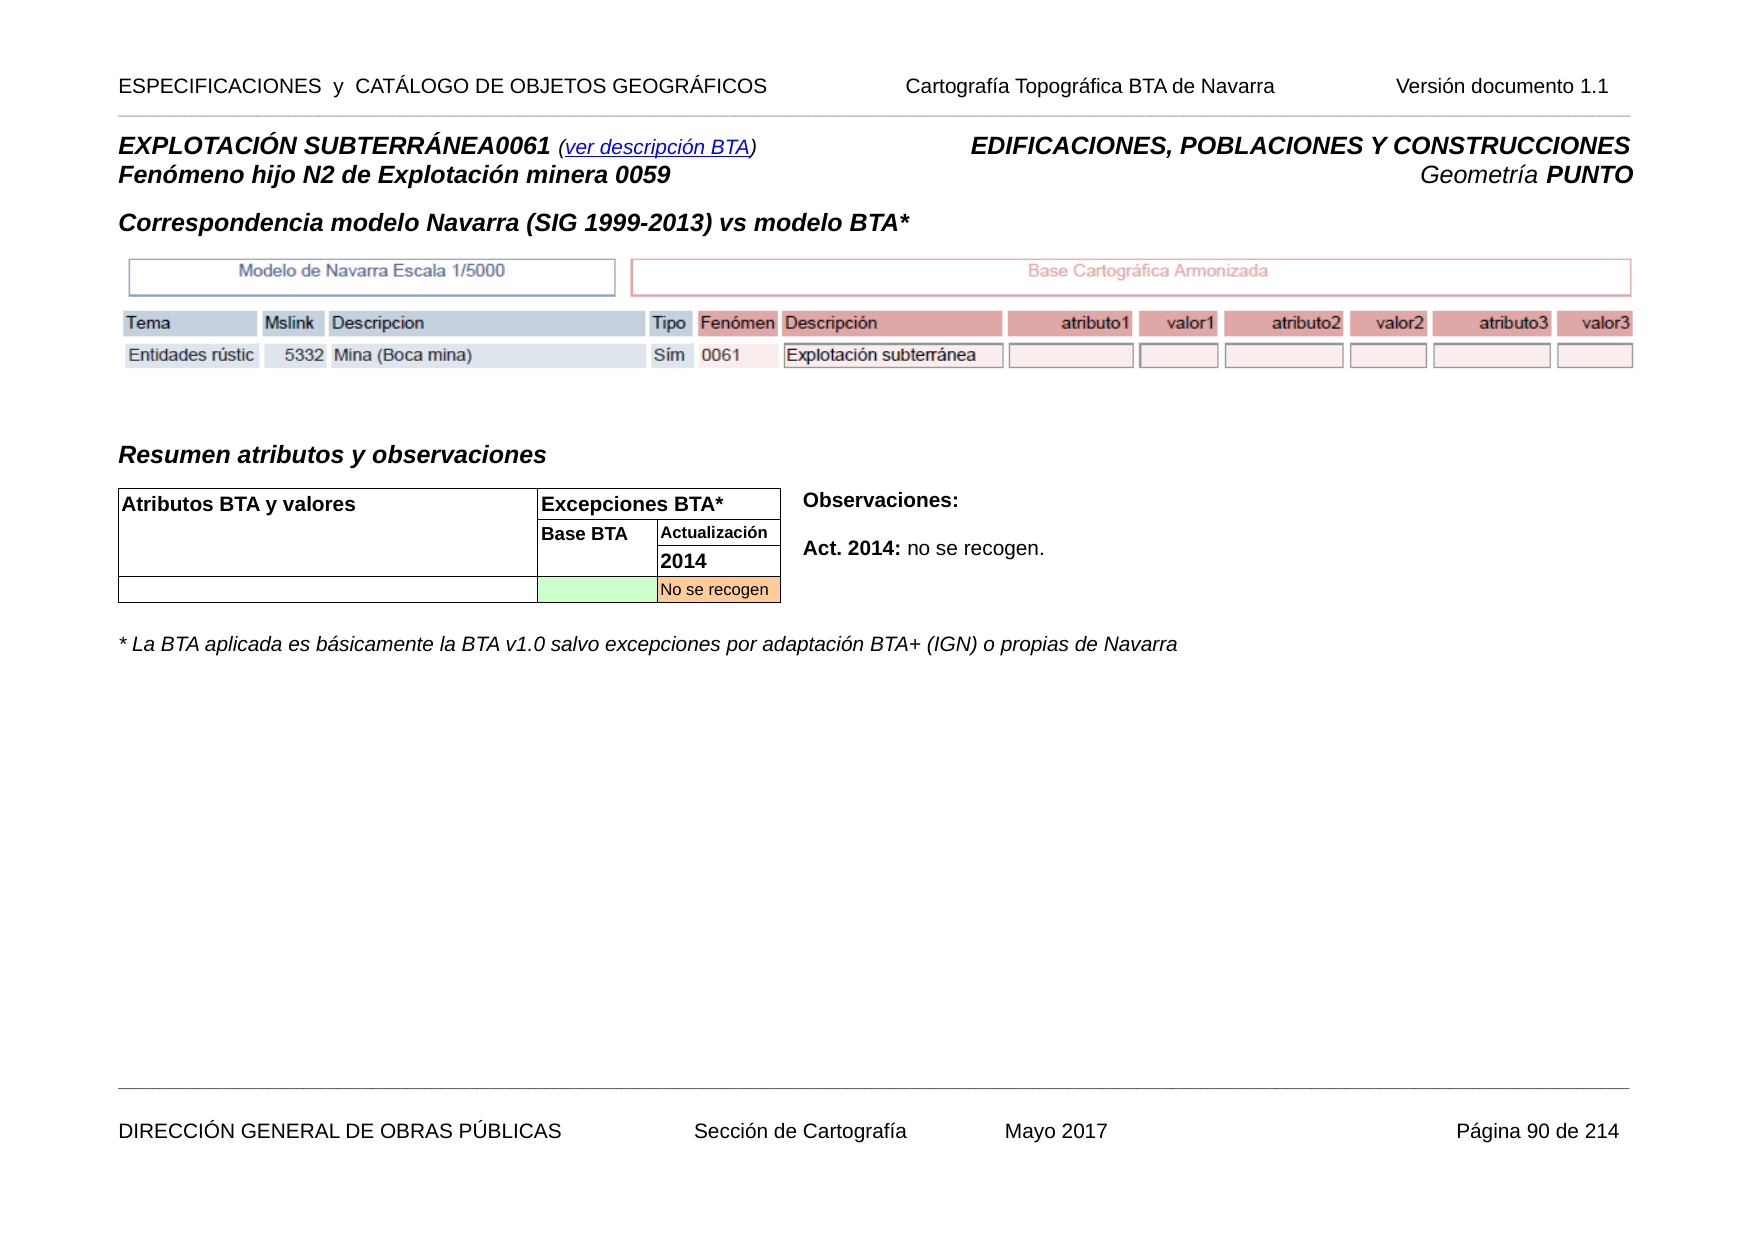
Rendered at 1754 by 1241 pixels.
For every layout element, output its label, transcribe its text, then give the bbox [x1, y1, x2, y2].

table_cell Actualización [658, 520, 780, 545]
table_header [781, 488, 791, 603]
table_header Observaciones: Act. 2014: no se recogen. [791, 488, 1635, 603]
text Resumen atributos y observaciones [118, 440, 1636, 469]
picture [118, 256, 1637, 373]
table_cell [538, 577, 657, 602]
table_header Atributos BTA y valores [119, 489, 537, 576]
text * La BTA aplicada es básicamente la BTA v1.0 salvo excepciones por adaptación BTA+ (IGN) o propias de Navarra [118, 631, 1636, 655]
table_cell No se recogen [658, 577, 780, 602]
text Fenómeno hijo N2 de Explotación minera 0059 Geometría PUNTO [118, 160, 1636, 189]
text Correspondencia modelo Navarra (SIG 1999-2013) vs modelo BTA* [118, 208, 1636, 237]
table_header [107, 488, 118, 603]
table_cell Base BTA [538, 520, 657, 576]
text EXPLOTACIÓN SUBTERRÁNEA0061 (ver descripción BTA) EDIFICACIONES, POBLACIONES Y CONSTRUCCIONES [118, 131, 1636, 160]
table_cell 2014 [658, 546, 780, 576]
table_header Excepciones BTA* [538, 489, 780, 519]
table_cell [119, 577, 537, 602]
